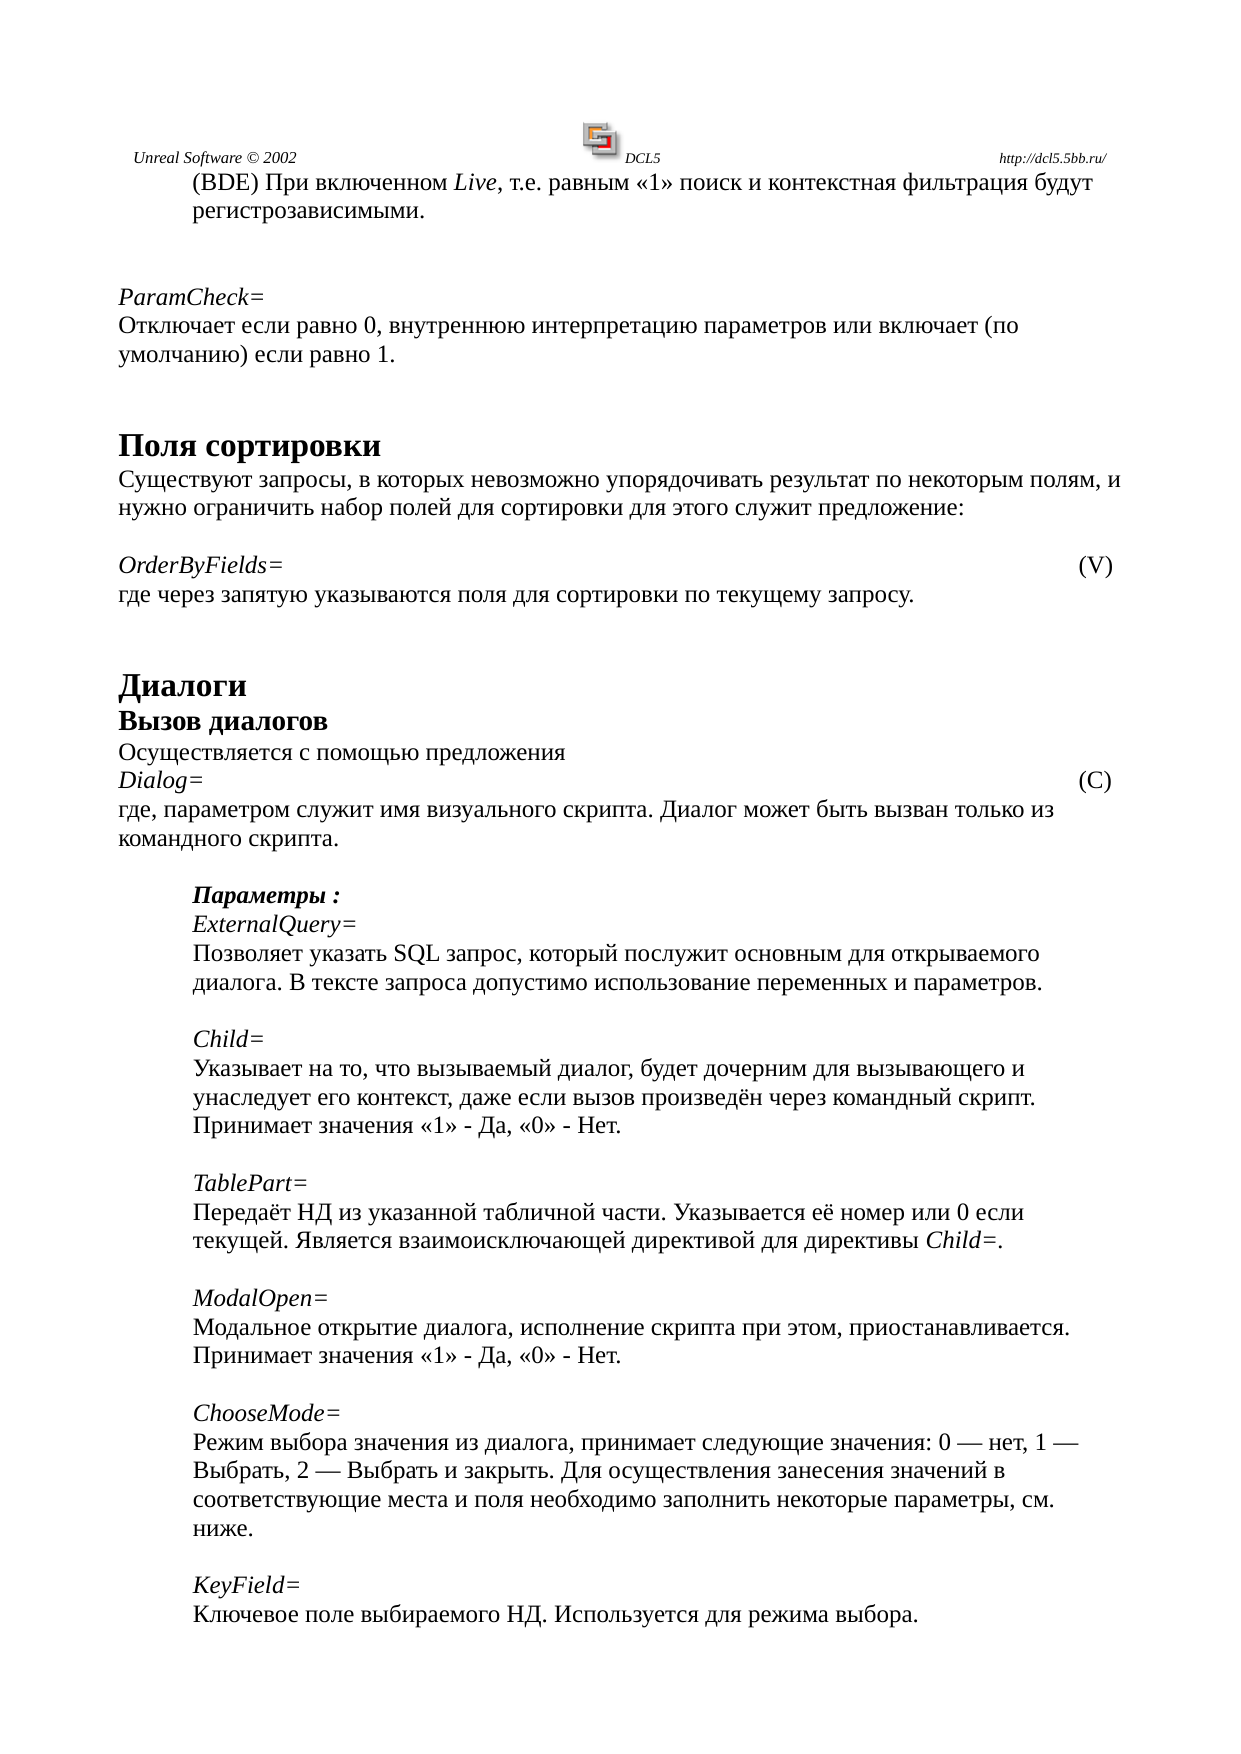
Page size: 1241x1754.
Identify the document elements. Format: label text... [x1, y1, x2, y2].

text Режим выбора значения из диалога, принимает следующие значения: 0 — нет, 1 — Выбрать, 2 — Выбрать и закрыть. Для осуществления занесения значений в соответствующие места и поля необходимо заполнить некоторые параметры, см. ниже. [193, 1427, 1122, 1542]
text Осуществляется с помощью предложения [118, 737, 1122, 766]
text TablePart= [193, 1168, 1122, 1197]
text Передаёт НД из указанной табличной части. Указывается её номер или 0 если текущей. Является взаимоисключающей директивой для директивы Child=. [193, 1197, 1122, 1254]
text Dialog= (C) [118, 766, 1122, 794]
text Существуют запросы, в которых невозможно упорядочивать результат по некоторым полям, и нужно ограничить набор полей для сортировки для этого служит предложение: [118, 464, 1122, 521]
text где, параметром служит имя визуального скрипта. Диалог может быть вызван только из командного скрипта. [118, 794, 1122, 852]
text Указывает на то, что вызываемый диалог, будет дочерним для вызывающего и унаследует его контекст, даже если вызов произведён через командный скрипт. Принимает значения «1» - Да, «0» - Нет. [193, 1053, 1122, 1139]
text ModalOpen= [193, 1283, 1122, 1312]
subtitle Вызов диалогов [118, 703, 1122, 737]
text Child= [193, 1024, 1122, 1053]
text Модальное открытие диалога, исполнение скрипта при этом, приостанавливается. Принимает значения «1» - Да, «0» - Нет. [193, 1312, 1122, 1369]
text Ключевое поле выбираемого НД. Используется для режима выбора. [193, 1599, 1122, 1628]
text ParamCheck= [118, 282, 1122, 310]
text KeyField= [193, 1571, 1122, 1599]
text ExternalQuery= [118, 909, 1122, 938]
subtitle Поля сортировки [118, 425, 1122, 464]
text Диалоги [118, 665, 1122, 703]
text Параметры : [118, 881, 1122, 909]
text где через запятую указываются поля для сортировки по текущему запросу. [118, 579, 1122, 607]
text OrderByFields= (V) [118, 550, 1122, 579]
text ChooseMode= [193, 1398, 1122, 1427]
text Отключает если равно 0, внутреннюю интерпретацию параметров или включает (по умолчанию) если равно 1. [118, 310, 1122, 368]
picture [579, 118, 625, 164]
text (BDE) При включенном Live, т.е. равным «1» поиск и контекстная фильтрация будут регистрозависимыми. [118, 167, 1122, 224]
text Позволяет указать SQL запрос, который послужит основным для открываемого диалога. В тексте запроса допустимо использование переменных и параметров. [193, 938, 1122, 996]
